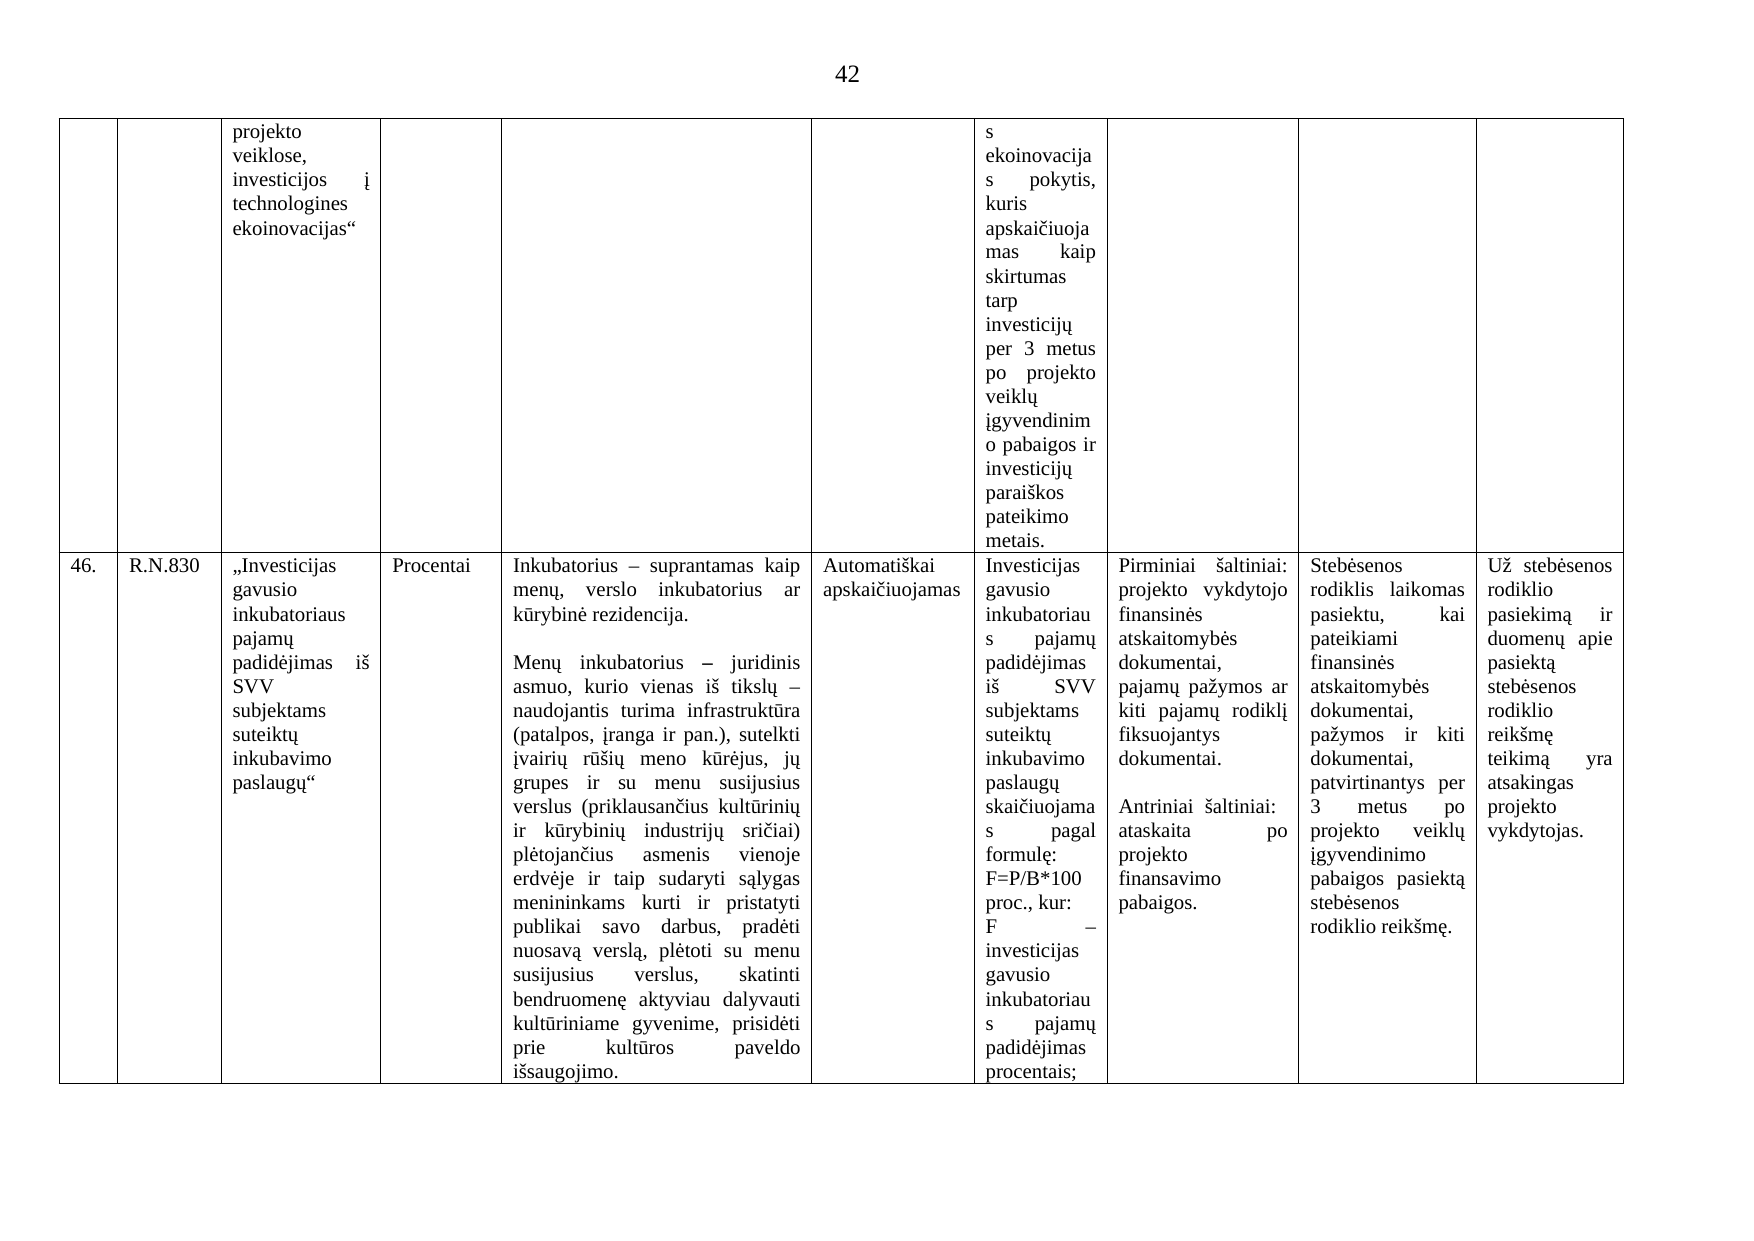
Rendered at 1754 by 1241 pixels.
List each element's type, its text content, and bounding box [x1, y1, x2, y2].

table_cell [60, 119, 117, 552]
table_cell [118, 119, 221, 552]
table_cell [1477, 119, 1623, 552]
table_cell [381, 119, 501, 552]
table_cell [1299, 119, 1476, 552]
table_cell „Investicijas gavusio inkubatoriaus pajamų padidėjimas iš SVV subjektams suteiktų inkubavimo paslaugų“ [222, 553, 380, 1083]
table_cell Automatiškai apskaičiuojamas [812, 553, 974, 1083]
table_cell projekto veiklose, investicijos į technologines ekoinovacijas“ [222, 119, 380, 552]
table_cell Stebėsenos rodiklis laikomas pasiektu, kai pateikiami finansinės atskaitomybės dokumentai, pažymos ir kiti dokumentai, patvirtinantys per 3 metus po projekto veiklų įgyvendinimo pabaigos pasiektą stebėsenos rodiklio reikšmę. [1299, 553, 1476, 1083]
table_cell [502, 119, 811, 552]
table_cell Investicijas gavusio inkubatoriaus pajamų padidėjimas iš SVV subjektams suteiktų inkubavimo paslaugų skaičiuojamas pagal formulę: F=P/B*100 proc., kur: F – investicijas gavusio inkubatoriaus pajamų padidėjimas procentais; [975, 553, 1107, 1083]
table_cell Už stebėsenos rodiklio pasiekimą ir duomenų apie pasiektą stebėsenos rodiklio reikšmę teikimą yra atsakingas projekto vykdytojas. [1477, 553, 1623, 1083]
table_cell s ekoinovacijas pokytis, kuris apskaičiuojamas kaip skirtumas tarp investicijų per 3 metus po projekto veiklų įgyvendinimo pabaigos ir investicijų paraiškos pateikimo metais. [975, 119, 1107, 552]
table_cell Pirminiai šaltiniai: projekto vykdytojo finansinės atskaitomybės dokumentai, pajamų pažymos ar kiti pajamų rodiklį fiksuojantys dokumentai. Antriniai šaltiniai: ataskaita po projekto finansavimo pabaigos. [1108, 553, 1298, 1083]
table_cell [812, 119, 974, 552]
table_cell [1108, 119, 1298, 552]
table_cell Procentai [381, 553, 501, 1083]
table_cell Inkubatorius – suprantamas kaip menų, verslo inkubatorius ar kūrybinė rezidencija. Menų inkubatorius – juridinis asmuo, kurio vienas iš tikslų – naudojantis turima infrastruktūra (patalpos, įranga ir pan.), sutelkti įvairių rūšių meno kūrėjus, jų grupes ir su menu susijusius verslus (priklausančius kultūrinių ir kūrybinių industrijų sričiai) plėtojančius asmenis vienoje erdvėje ir taip sudaryti sąlygas menininkams kurti ir pristatyti publikai savo darbus, pradėti nuosavą verslą, plėtoti su menu susijusius verslus, skatinti bendruomenę aktyviau dalyvauti kultūriniame gyvenime, prisidėti prie kultūros paveldo išsaugojimo. [502, 553, 811, 1083]
table_cell 46. [60, 553, 117, 1083]
table_cell R.N.830 [118, 553, 221, 1083]
